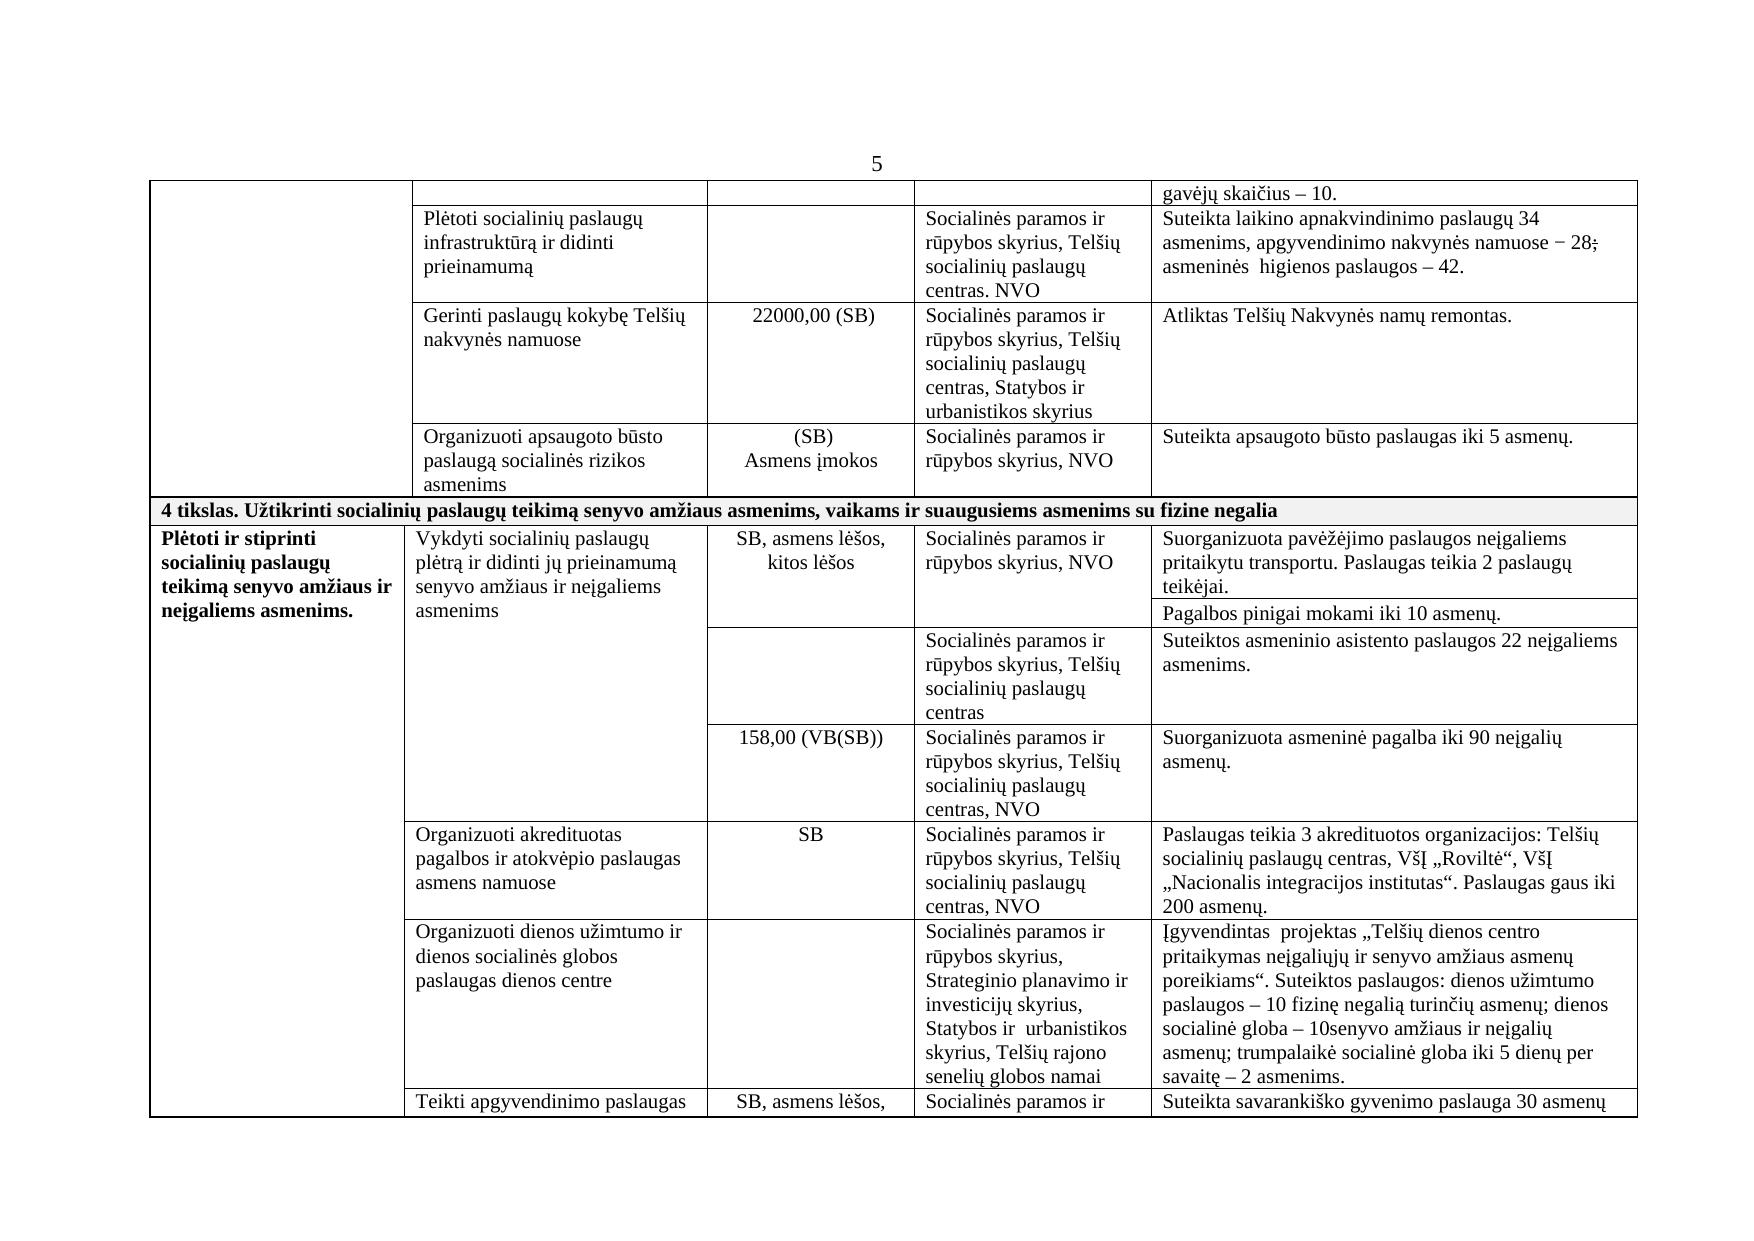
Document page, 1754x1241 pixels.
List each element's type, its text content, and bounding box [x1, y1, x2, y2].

table_cell Suorganizuota asmeninė pagalba iki 90 neįgalių asmenų. [1152, 725, 1637, 821]
table_cell [708, 181, 914, 204]
table_cell SB [708, 822, 914, 918]
table_cell Socialinės paramos ir rūpybos skyrius, Telšių socialinių paslaugų centras. NVO [915, 206, 1151, 302]
table_cell Suorganizuota pavėžėjimo paslaugos neįgaliems pritaikytu transportu. Paslaugas teikia 2 paslaugų teikėjai. [1152, 526, 1637, 598]
table_cell Socialinės paramos ir rūpybos skyrius, NVO [915, 424, 1151, 496]
table_cell Organizuoti apsaugoto būsto paslaugą socialinės rizikos asmenims [413, 424, 707, 496]
table_cell [413, 181, 707, 204]
table_cell SB, asmens lėšos, [708, 1089, 914, 1116]
table_cell Teikti apgyvendinimo paslaugas [405, 1089, 707, 1116]
table_cell Plėtoti socialinių paslaugų infrastruktūrą ir didinti prieinamumą [413, 206, 707, 302]
table_cell Suteikta savarankiško gyvenimo paslauga 30 asmenų [1152, 1089, 1637, 1116]
table_cell Socialinės paramos ir rūpybos skyrius, Telšių socialinių paslaugų centras, Statybos ir urbanistikos skyrius [915, 303, 1151, 423]
table_cell 22000,00 (SB) [708, 303, 914, 423]
table_cell Socialinės paramos ir rūpybos skyrius, NVO [915, 526, 1151, 627]
table_cell Organizuoti dienos užimtumo ir dienos socialinės globos paslaugas dienos centre [405, 920, 707, 1088]
table_cell Plėtoti ir stiprinti socialinių paslaugų teikimą senyvo amžiaus ir neįgaliems asmenims. [151, 526, 404, 1116]
table_cell Pagalbos pinigai mokami iki 10 asmenų. [1152, 599, 1637, 627]
table_cell [708, 628, 914, 724]
table_cell Socialinės paramos ir [915, 1089, 1151, 1116]
table_cell Gerinti paslaugų kokybę Telšių nakvynės namuose [413, 303, 707, 423]
table_cell 4 tikslas. Užtikrinti socialinių paslaugų teikimą senyvo amžiaus asmenims, vaikams ir suaugusiems asmenims su fizine negalia [151, 498, 1637, 525]
table_cell Socialinės paramos ir rūpybos skyrius, Telšių socialinių paslaugų centras, NVO [915, 725, 1151, 821]
table_cell Paslaugas teikia 3 akredituotos organizacijos: Telšių socialinių paslaugų centras, VšĮ „Roviltė“, VšĮ „Nacionalis integracijos institutas“. Paslaugas gaus iki 200 asmenų. [1152, 822, 1637, 918]
table_cell 158,00 (VB(SB)) [708, 725, 914, 821]
table_cell [708, 920, 914, 1088]
table_cell Suteiktos asmeninio asistento paslaugos 22 neįgaliems asmenims. [1152, 628, 1637, 724]
table_cell Socialinės paramos ir rūpybos skyrius, Strateginio planavimo ir investicijų skyrius, Statybos ir urbanistikos skyrius, Telšių rajono senelių globos namai [915, 920, 1151, 1088]
table_cell SB, asmens lėšos, kitos lėšos [708, 526, 914, 627]
table_cell gavėjų skaičius – 10. [1152, 181, 1637, 204]
table_cell Socialinės paramos ir rūpybos skyrius, Telšių socialinių paslaugų centras [915, 628, 1151, 724]
table_cell Organizuoti akredituotas pagalbos ir atokvėpio paslaugas asmens namuose [405, 822, 707, 918]
table_cell [708, 206, 914, 302]
table_cell [151, 181, 412, 496]
table_cell Atliktas Telšių Nakvynės namų remontas. [1152, 303, 1637, 423]
table_cell (SB) Asmens įmokos [708, 424, 914, 496]
table_cell Suteikta laikino apnakvindinimo paslaugų 34 asmenims, apgyvendinimo nakvynės namuose − 28; asmeninės higienos paslaugos – 42. [1152, 206, 1637, 302]
table_cell Socialinės paramos ir rūpybos skyrius, Telšių socialinių paslaugų centras, NVO [915, 822, 1151, 918]
table_cell Vykdyti socialinių paslaugų plėtrą ir didinti jų prieinamumą senyvo amžiaus ir neįgaliems asmenims [405, 526, 707, 821]
table_cell Suteikta apsaugoto būsto paslaugas iki 5 asmenų. [1152, 424, 1637, 496]
table_cell [915, 181, 1151, 204]
table_cell Įgyvendintas projektas „Telšių dienos centro pritaikymas neįgaliųjų ir senyvo amžiaus asmenų poreikiams“. Suteiktos paslaugos: dienos užimtumo paslaugos – 10 fizinę negalią turinčių asmenų; dienos socialinė globa – 10senyvo amžiaus ir neįgalių asmenų; trumpalaikė socialinė globa iki 5 dienų per savaitę – 2 asmenims. [1152, 920, 1637, 1088]
